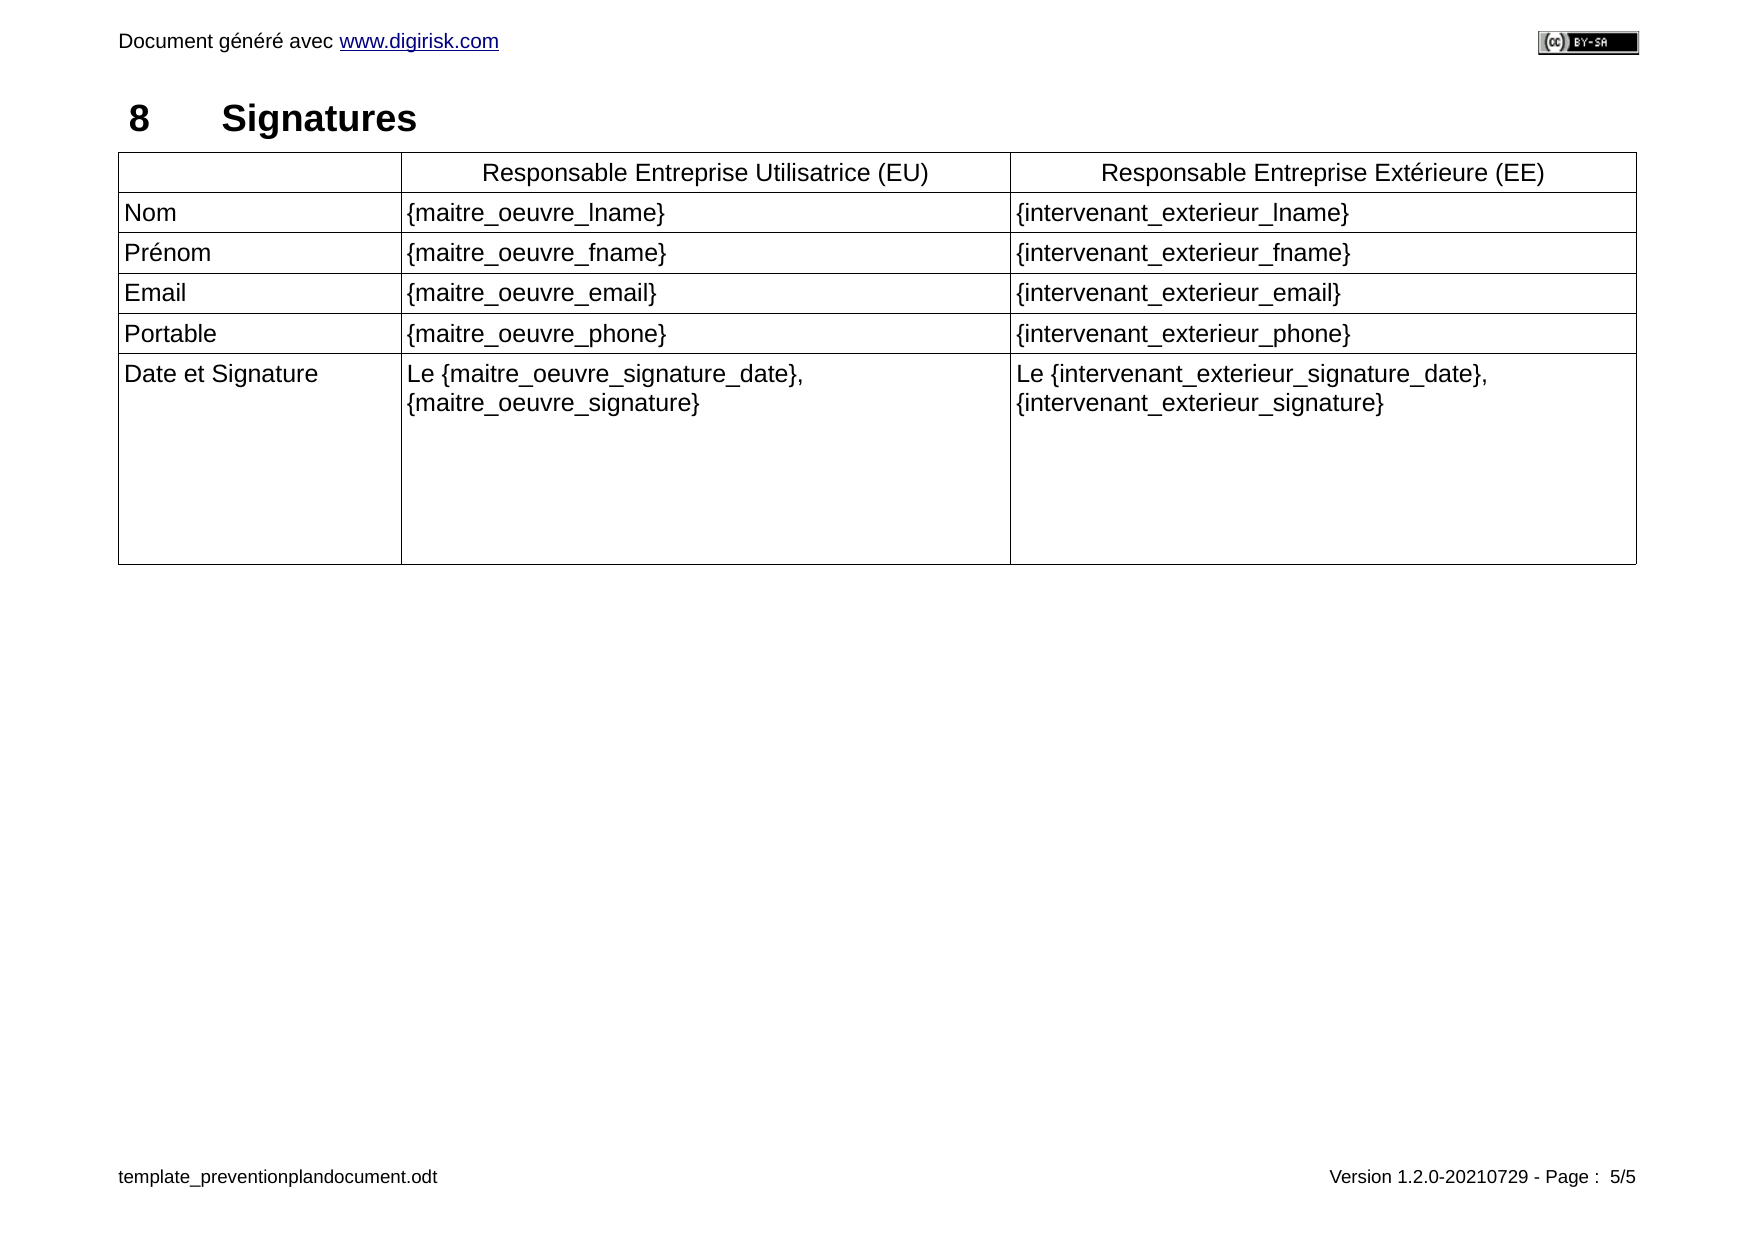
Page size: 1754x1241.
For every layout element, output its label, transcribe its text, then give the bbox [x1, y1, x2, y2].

table_cell {intervenant_exterieur_lname} [1011, 193, 1636, 232]
table_header Responsable Entreprise Extérieure (EE) [1011, 153, 1636, 192]
table_cell {maitre_oeuvre_phone} [402, 314, 1010, 353]
table_header Responsable Entreprise Utilisatrice (EU) [402, 153, 1010, 192]
picture [1538, 31, 1640, 55]
table_cell {maitre_oeuvre_email} [402, 274, 1010, 313]
table_cell {maitre_oeuvre_fname} [402, 233, 1010, 273]
table_cell Prénom [119, 233, 401, 273]
table_cell Nom [119, 193, 401, 232]
table_cell {intervenant_exterieur_phone} [1011, 314, 1636, 353]
table_cell Le {maitre_oeuvre_signature_date}, {maitre_oeuvre_signature} [402, 354, 1010, 564]
table_cell {maitre_oeuvre_lname} [402, 193, 1010, 232]
table_cell {intervenant_exterieur_fname} [1011, 233, 1636, 273]
table_cell Le {intervenant_exterieur_signature_date}, {intervenant_exterieur_signature} [1011, 354, 1636, 564]
subtitle Signatures [118, 96, 1636, 139]
table_header [119, 153, 401, 192]
table_cell Date et Signature [119, 354, 401, 564]
table_cell Portable [119, 314, 401, 353]
table_cell Email [119, 274, 401, 313]
table_cell {intervenant_exterieur_email} [1011, 274, 1636, 313]
